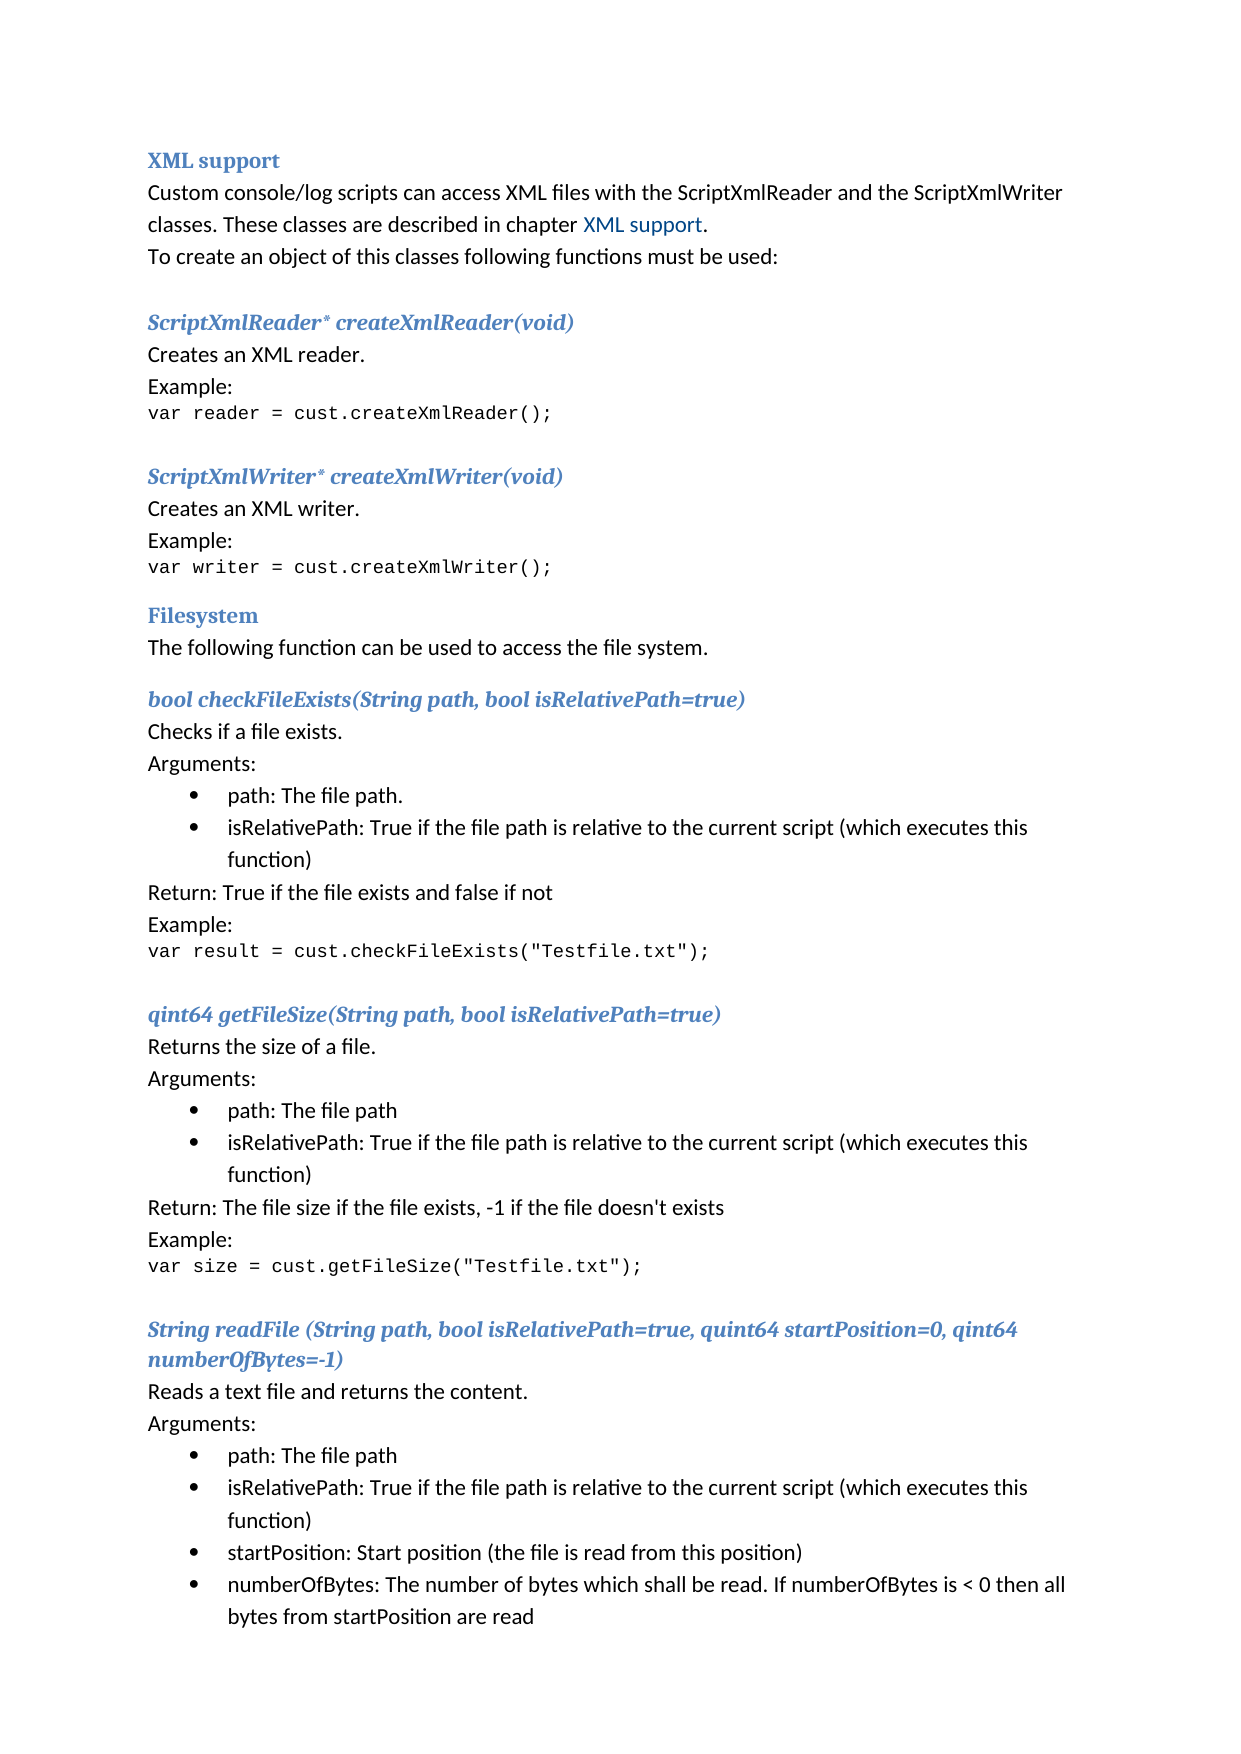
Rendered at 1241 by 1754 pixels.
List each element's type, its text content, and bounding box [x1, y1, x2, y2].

text Custom console/log scripts can access XML files with the ScriptXmlReader and the ScriptXmlWriter classes. These classes are described in chapter XML support. [148, 178, 1093, 238]
text var result = cust.checkFileExists("Testfile.txt"); [148, 942, 1093, 963]
subtitle Filesystem [148, 603, 1093, 630]
text Creates an XML writer. [148, 494, 1093, 522]
text Return: The file size if the file exists, -1 if the file doesn't exists [148, 1193, 1093, 1221]
subtitle ScriptXmlReader* createXmlReader(void) [148, 309, 1093, 336]
text Example: [148, 1225, 1093, 1253]
list isRelativePath: True if the file path is relative to the current script (which executes this function) [190, 1128, 1093, 1188]
text var size = cust.getFileSize("Testfile.txt"); [148, 1257, 1093, 1278]
list path: The file path [190, 1096, 1093, 1124]
subtitle XML support [148, 148, 1093, 174]
text Example: [148, 372, 1093, 400]
list path: The file path [190, 1441, 1093, 1469]
text Arguments: [148, 749, 1093, 777]
list numberOfBytes: The number of bytes which shall be read. If numberOfBytes is < 0 then all bytes from startPosition are read [190, 1570, 1093, 1630]
text Arguments: [148, 1409, 1093, 1437]
subtitle String readFile (String path, bool isRelativePath=true, quint64 startPosition=0, qint64 numberOfBytes=-1) [148, 1317, 1093, 1373]
text Creates an XML reader. [148, 340, 1093, 368]
text Checks if a file exists. [148, 717, 1093, 745]
text The following function can be used to access the file system. [148, 633, 1093, 662]
text Returns the size of a file. [148, 1032, 1093, 1060]
subtitle ScriptXmlWriter* createXmlWriter(void) [148, 463, 1093, 490]
list isRelativePath: True if the file path is relative to the current script (which executes this function) [190, 1473, 1093, 1534]
text Return: True if the file exists and false if not [148, 878, 1093, 906]
subtitle qint64 getFileSize(String path, bool isRelativePath=true) [148, 1002, 1093, 1028]
list startPosition: Start position (the file is read from this position) [190, 1538, 1093, 1566]
text Example: [148, 526, 1093, 554]
subtitle bool checkFileExists(String path, bool isRelativePath=true) [148, 687, 1093, 713]
text Example: [148, 910, 1093, 938]
text var reader = cust.createXmlReader(); [148, 404, 1093, 425]
list isRelativePath: True if the file path is relative to the current script (which executes this function) [190, 813, 1093, 873]
text var writer = cust.createXmlWriter(); [148, 558, 1093, 579]
list path: The file path. [190, 781, 1093, 809]
text Reads a text file and returns the content. [148, 1377, 1093, 1405]
text To create an object of this classes following functions must be used: [148, 242, 1093, 270]
text Arguments: [148, 1064, 1093, 1092]
